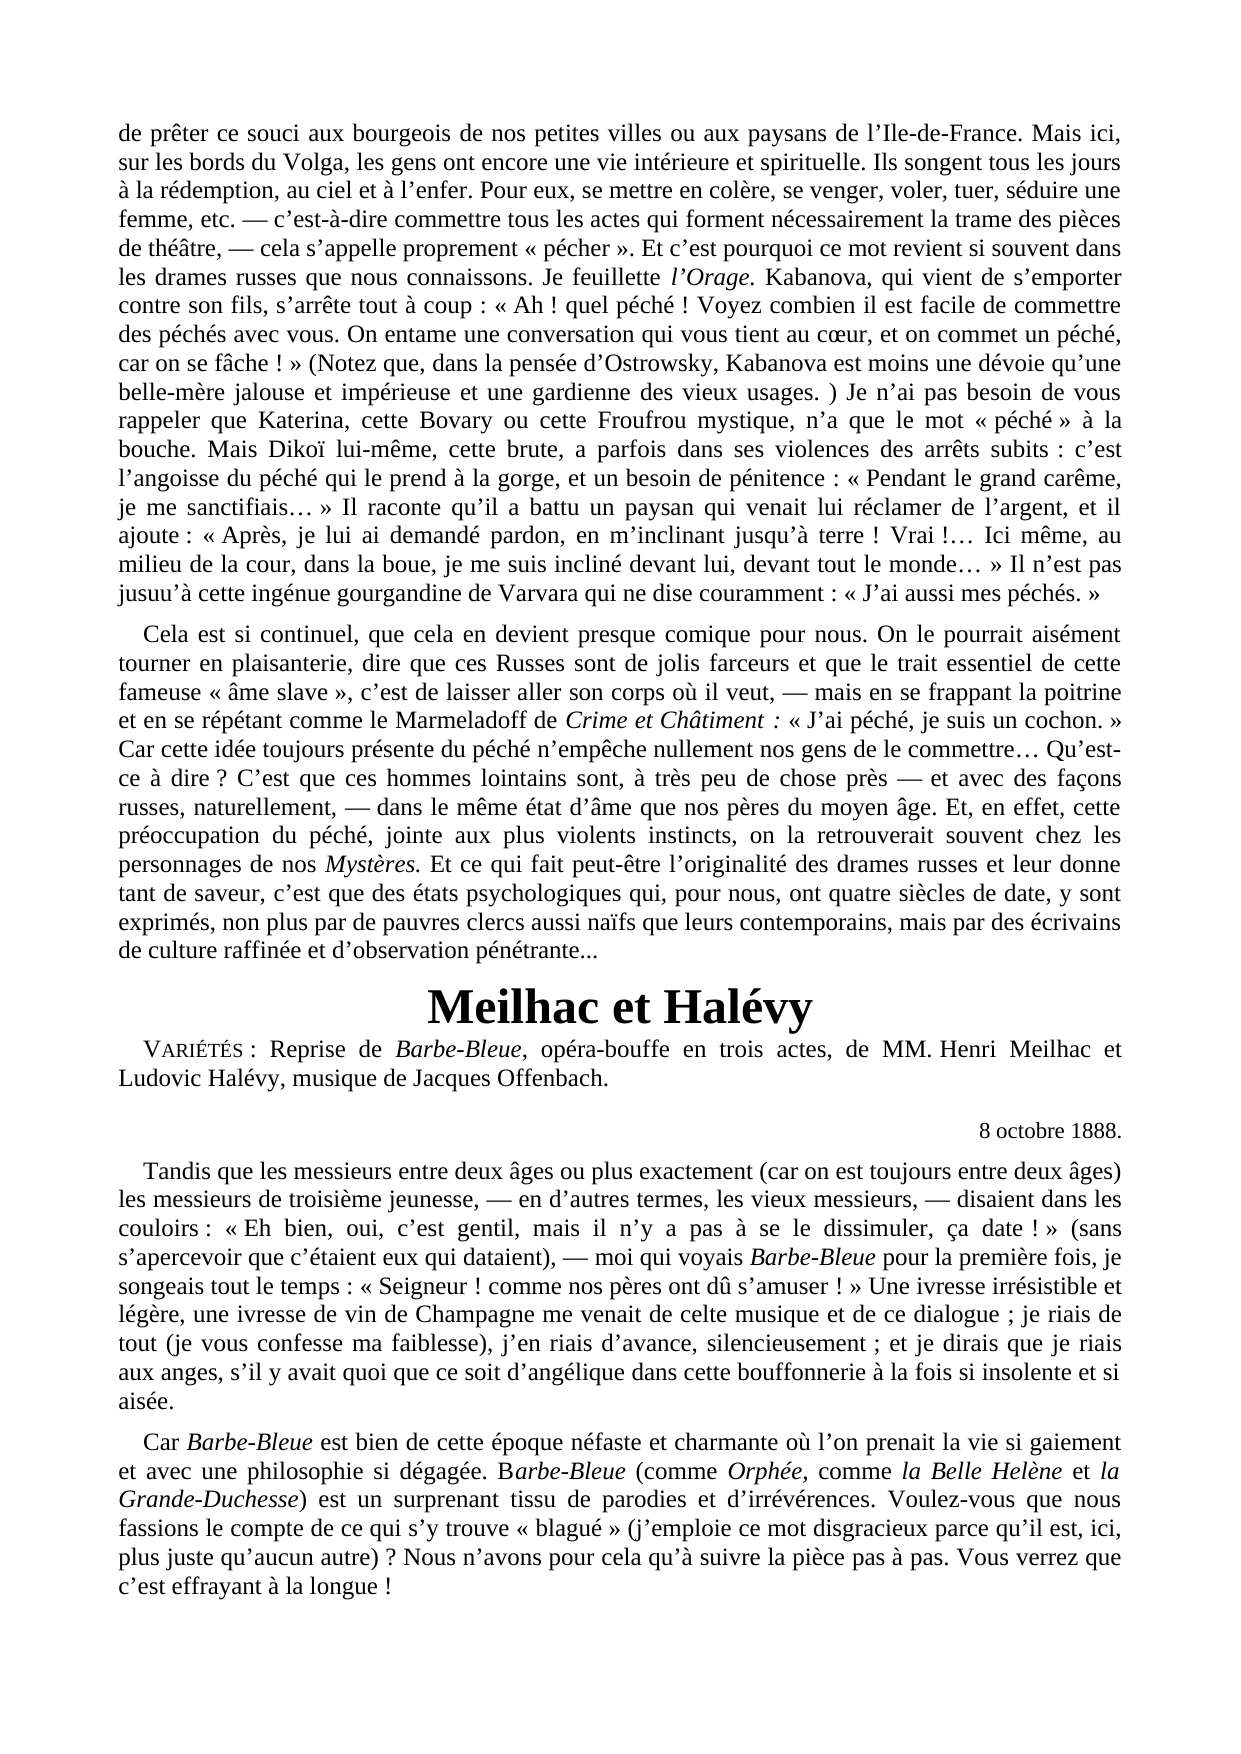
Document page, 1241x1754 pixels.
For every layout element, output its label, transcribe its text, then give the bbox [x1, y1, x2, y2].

text Car Barbe-Bleue est bien de cette époque néfaste et charmante où l’on prenait la vie si gaiement et avec une philosophie si dégagée. Barbe-Bleue (comme Orphée, comme la Belle Helène et la Grande-Duchesse) est un surprenant tissu de parodies et d’irrévérences. Voulez-vous que nous fassions le compte de ce qui s’y trouve « blagué » (j’emploie ce mot disgracieux parce qu’il est, ici, plus juste qu’aucun autre) ? Nous n’avons pour cela qu’à suivre la pièce pas à pas. Vous verrez que c’est effrayant à la longue ! [118, 1427, 1122, 1599]
text Cela est si continuel, que cela en devient presque comique pour nous. On le pourrait aisément tourner en plaisanterie, dire que ces Russes sont de jolis farceurs et que le trait essentiel de cette fameuse « âme slave », c’est de laisser aller son corps où il veut, — mais en se frappant la poitrine et en se répétant comme le Marmeladoff de Crime et Châtiment : « J’ai péché, je suis un cochon. » Car cette idée toujours présente du péché n’empêche nullement nos gens de le commettre… Qu’est-ce à dire ? C’est que ces hommes lointains sont, à très peu de chose près — et avec des façons russes, naturellement, — dans le même état d’âme que nos pères du moyen âge. Et, en effet, cette préoccupation du péché, jointe aux plus violents instincts, on la retrouverait souvent chez les personnages de nos Mystères. Et ce qui fait peut-être l’originalité des drames russes et leur donne tant de saveur, c’est que des états psychologiques qui, pour nous, ont quatre siècles de date, y sont exprimés, non plus par de pauvres clercs aussi naïfs que leurs contemporains, mais par des écrivains de culture raffinée et d’observation pénétrante... [118, 619, 1122, 964]
text 8 octobre 1888. [118, 1117, 1122, 1143]
subtitle Meilhac et Halévy [118, 977, 1122, 1034]
text Tandis que les messieurs entre deux âges ou plus exactement (car on est toujours entre deux âges) les messieurs de troisième jeunesse, — en d’autres termes, les vieux messieurs, — disaient dans les couloirs : « Eh bien, oui, c’est gentil, mais il n’y a pas à se le dissimuler, ça date ! » (sans s’apercevoir que c’étaient eux qui dataient), — moi qui voyais Barbe-Bleue pour la première fois, je songeais tout le temps : « Seigneur ! comme nos pères ont dû s’amuser ! » Une ivresse irrésistible et légère, une ivresse de vin de Champagne me venait de celte musique et de ce dialogue ; je riais de tout (je vous confesse ma faiblesse), j’en riais d’avance, silencieusement ; et je dirais que je riais aux anges, s’il y avait quoi que ce soit d’angélique dans cette bouffonnerie à la fois si insolente et si aisée. [118, 1156, 1122, 1414]
text Variétés : Reprise de Barbe-Bleue, opéra-bouffe en trois actes, de MM. Henri Meilhac et Ludovic Halévy, musique de Jacques Offenbach. [118, 1034, 1122, 1092]
text de prêter ce souci aux bourgeois de nos petites villes ou aux paysans de l’Ile-de-France. Mais ici, sur les bords du Volga, les gens ont encore une vie intérieure et spirituelle. Ils songent tous les jours à la rédemption, au ciel et à l’enfer. Pour eux, se mettre en colère, se venger, voler, tuer, séduire une femme, etc. — c’est-à-dire commettre tous les actes qui forment nécessairement la trame des pièces de théâtre, — cela s’appelle proprement « pécher ». Et c’est pourquoi ce mot revient si souvent dans les drames russes que nous connaissons. Je feuillette l’Orage. Kabanova, qui vient de s’emporter contre son fils, s’arrête tout à coup : « Ah ! quel péché ! Voyez combien il est facile de commettre des péchés avec vous. On entame une conversation qui vous tient au cœur, et on commet un péché, car on se fâche ! » (Notez que, dans la pensée d’Ostrowsky, Kabanova est moins une dévoie qu’une belle-mère jalouse et impérieuse et une gardienne des vieux usages. ) Je n’ai pas besoin de vous rappeler que Katerina, cette Bovary ou cette Froufrou mystique, n’a que le mot « péché » à la bouche. Mais Dikoï lui-même, cette brute, a parfois dans ses violences des arrêts subits : c’est l’angoisse du péché qui le prend à la gorge, et un besoin de pénitence : « Pendant le grand carême, je me sanctifiais… » Il raconte qu’il a battu un paysan qui venait lui réclamer de l’argent, et il ajoute : « Après, je lui ai demandé pardon, en m’inclinant jusqu’à terre ! Vrai !… Ici même, au milieu de la cour, dans la boue, je me suis incliné devant lui, devant tout le monde… » Il n’est pas jusuu’à cette ingénue gourgandine de Varvara qui ne dise couramment : « J’ai aussi mes péchés. » [118, 118, 1122, 607]
